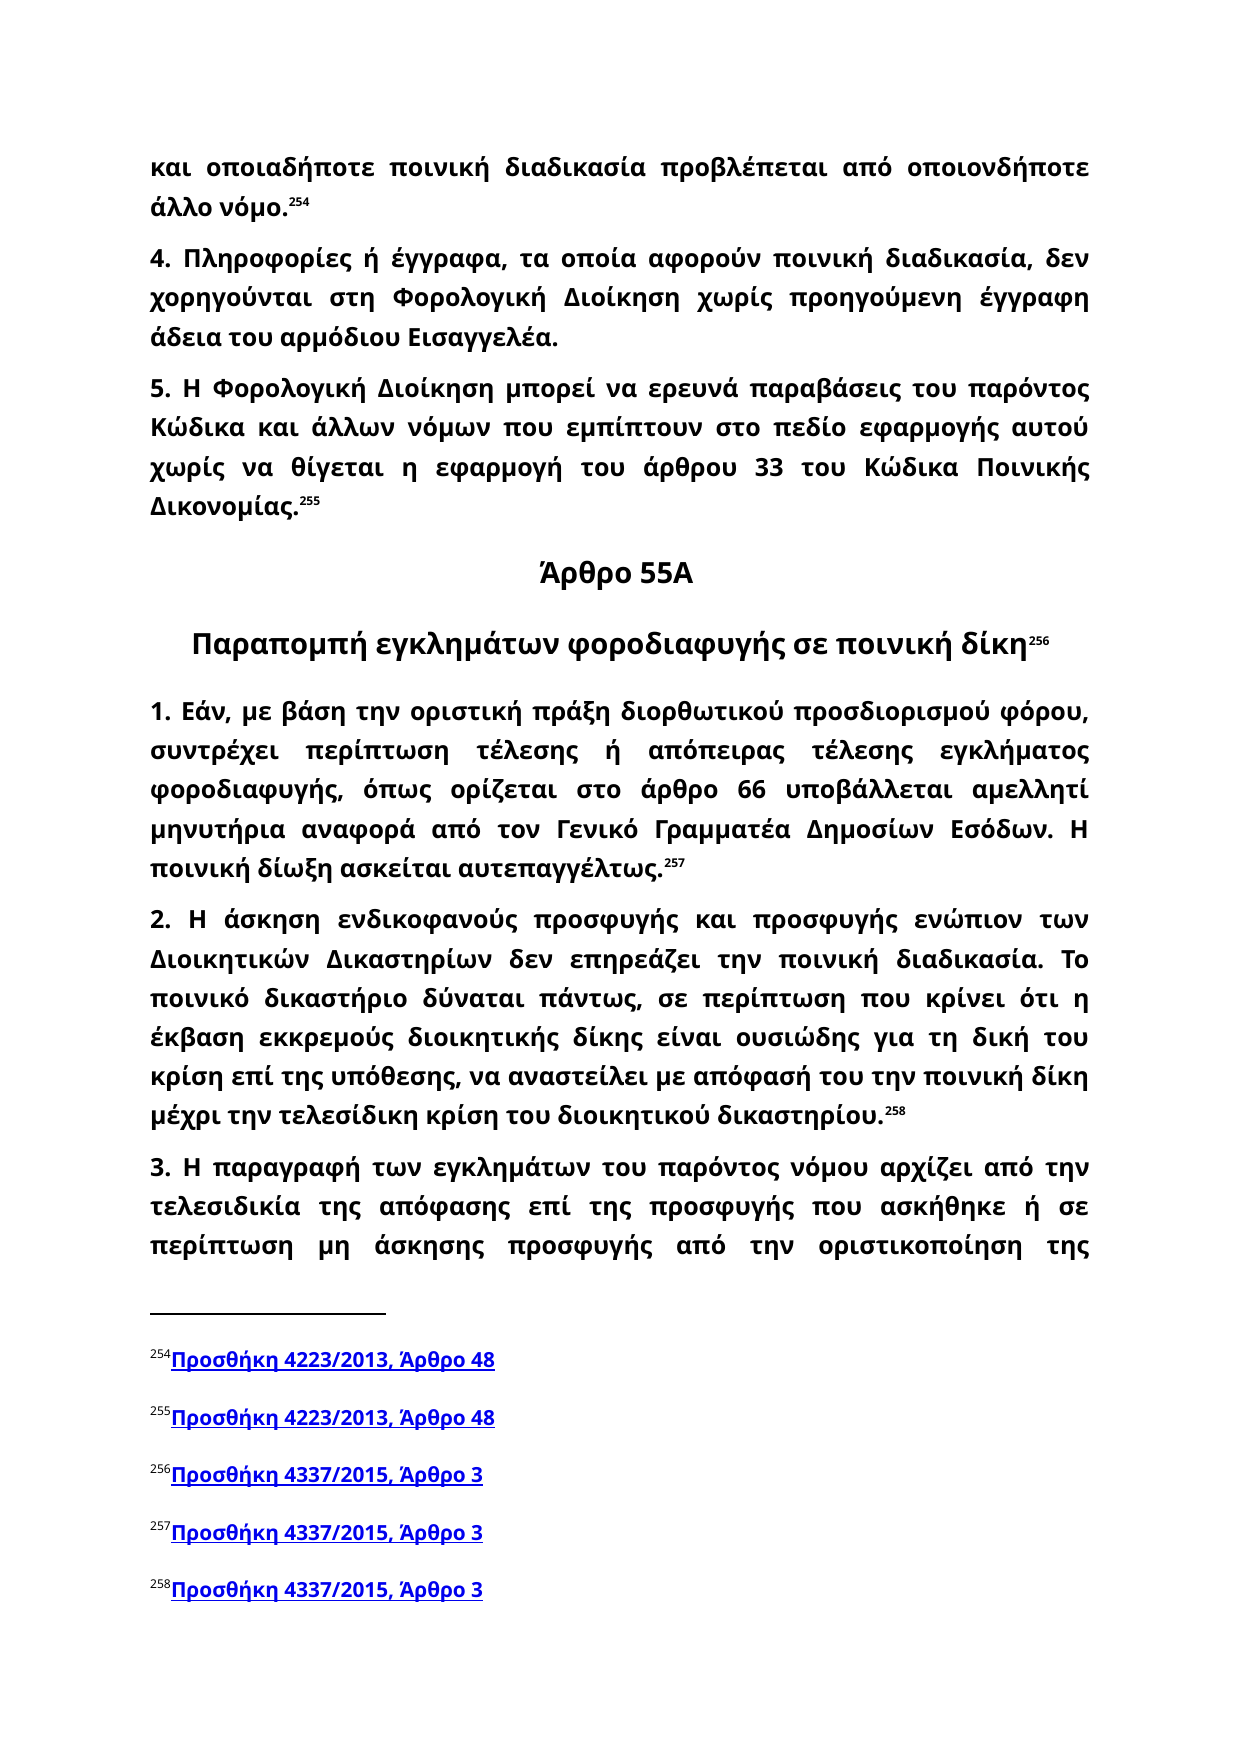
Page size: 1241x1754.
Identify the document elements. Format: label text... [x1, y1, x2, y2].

text και οποιαδήποτε ποινική διαδικασία προβλέπεται από οποιονδήποτε άλλο νόμο. [150, 150, 1090, 223]
text Προσθήκη 4223/2013, Άρθρο 48 [150, 1345, 1090, 1373]
text 2. Η άσκηση ενδικοφανούς προσφυγής και προσφυγής ενώπιον των Διοικητικών Δικαστηρίων δεν επηρεάζει την ποινική διαδικασία. Το ποινικό δικαστήριο δύναται πάντως, σε περίπτωση που κρίνει ότι η έκβαση εκκρεμούς διοικητικής δίκης είναι ουσιώδης για τη δική του κρίση επί της υπόθεσης, να αναστείλει με απόφασή του την ποινική δίκη μέχρι την τελεσίδικη κρίση του διοικητικού δικαστηρίου. [150, 902, 1090, 1132]
text 5. Η Φορολογική Διοίκηση μπορεί να ερευνά παραβάσεις του παρόντος Κώδικα και άλλων νόμων που εμπίπτουν στο πεδίο εφαρμογής αυτού χωρίς να θίγεται η εφαρμογή του άρθρου 33 του Κώδικα Ποινικής Δικονομίας. [150, 371, 1090, 522]
text Προσθήκη 4337/2015, Άρθρο 3 [150, 1460, 1090, 1489]
subtitle Άρθρο 55Α [150, 552, 1090, 592]
text 3. Η παραγραφή των εγκλημάτων του παρόντος νόμου αρχίζει από την τελεσιδικία της απόφασης επί της προσφυγής που ασκήθηκε ή σε περίπτωση μη άσκησης προσφυγής από την οριστικοποίηση της [150, 1149, 1090, 1262]
text Προσθήκη 4337/2015, Άρθρο 3 [150, 1576, 1090, 1604]
text Προσθήκη 4223/2013, Άρθρο 48 [150, 1403, 1090, 1431]
text 1. Εάν, με βάση την οριστική πράξη διορθωτικού προσδιορισμού φόρου, συντρέχει περίπτωση τέλεσης ή απόπειρας τέλεσης εγκλήματος φοροδιαφυγής, όπως ορίζεται στο άρθρο 66 υποβάλλεται αμελλητί μηνυτήρια αναφορά από τον Γενικό Γραμματέα Δημοσίων Εσόδων. Η ποινική δίωξη ασκείται αυτεπαγγέλτως. [150, 694, 1090, 884]
text Προσθήκη 4337/2015, Άρθρο 3 [150, 1518, 1090, 1546]
text 4. Πληροφορίες ή έγγραφα, τα οποία αφορούν ποινική διαδικασία, δεν χορηγούνται στη Φορολογική Διοίκηση χωρίς προηγούμενη έγγραφη άδεια του αρμόδιου Εισαγγελέα. [150, 241, 1090, 353]
subtitle Παραπομπή εγκλημάτων φοροδιαφυγής σε ποινική δίκη [150, 623, 1090, 663]
